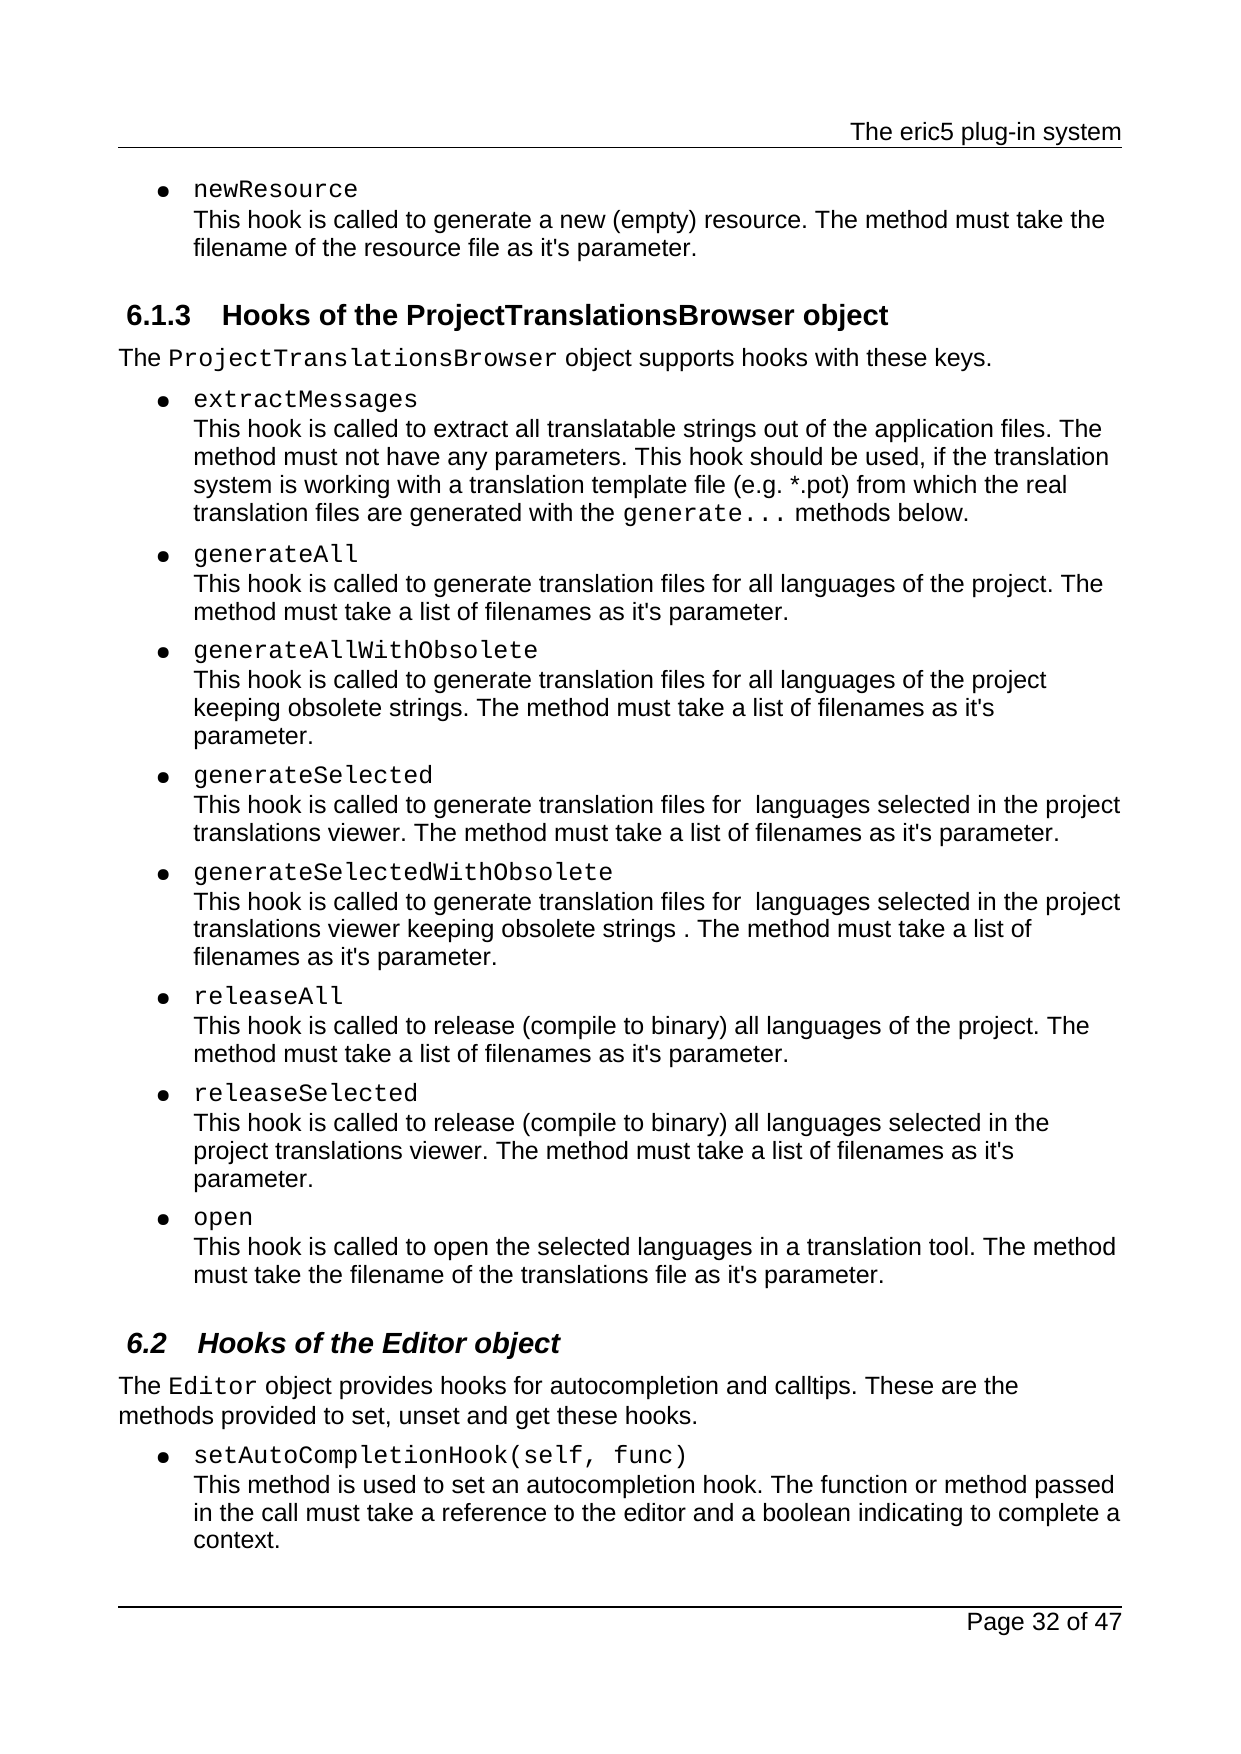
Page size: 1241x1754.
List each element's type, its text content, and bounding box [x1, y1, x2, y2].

list generateAllWithObsolete This hook is called to generate translation files for all languages of the project keeping obsolete strings. The method must take a list of filenames as it's parameter. [156, 638, 1122, 750]
list releaseAll This hook is called to release (compile to binary) all languages of the project. The method must take a list of filenames as it's parameter. [156, 984, 1122, 1068]
text The ProjectTranslationsBrowser object supports hooks with these keys. [118, 344, 1122, 374]
list extractMessages This hook is called to extract all translatable strings out of the application files. The method must not have any parameters. This hook should be used, if the translation system is working with a translation template file (e.g. *.pot) from which the real translation files are generated with the generate... methods below. [156, 386, 1122, 529]
list generateSelectedWithObsolete This hook is called to generate translation files for languages selected in the project translations viewer keeping obsolete strings . The method must take a list of filenames as it's parameter. [156, 859, 1122, 971]
list generateSelected This hook is called to generate translation files for languages selected in the project translations viewer. The method must take a list of filenames as it's parameter. [156, 762, 1122, 847]
subtitle Hooks of the Editor object [118, 1327, 1122, 1359]
list setAutoCompletionHook(self, func) This method is used to set an autocompletion hook. The function or method passed in the call must take a reference to the editor and a boolean indicating to complete a context. [156, 1442, 1122, 1554]
list releaseSelected This hook is called to release (compile to binary) all languages selected in the project translations viewer. The method must take a list of filenames as it's parameter. [156, 1080, 1122, 1192]
subtitle Hooks of the ProjectTranslationsBrowser object [118, 299, 1122, 331]
text The Editor object provides hooks for autocompletion and calltips. These are the methods provided to set, unset and get these hooks. [118, 1372, 1122, 1430]
list open This hook is called to open the selected languages in a translation tool. The method must take the filename of the translations file as it's parameter. [156, 1205, 1122, 1289]
list generateAll This hook is called to generate translation files for all languages of the project. The method must take a list of filenames as it's parameter. [156, 541, 1122, 625]
list newResource This hook is called to generate a new (empty) resource. The method must take the filename of the resource file as it's parameter. [156, 177, 1122, 261]
